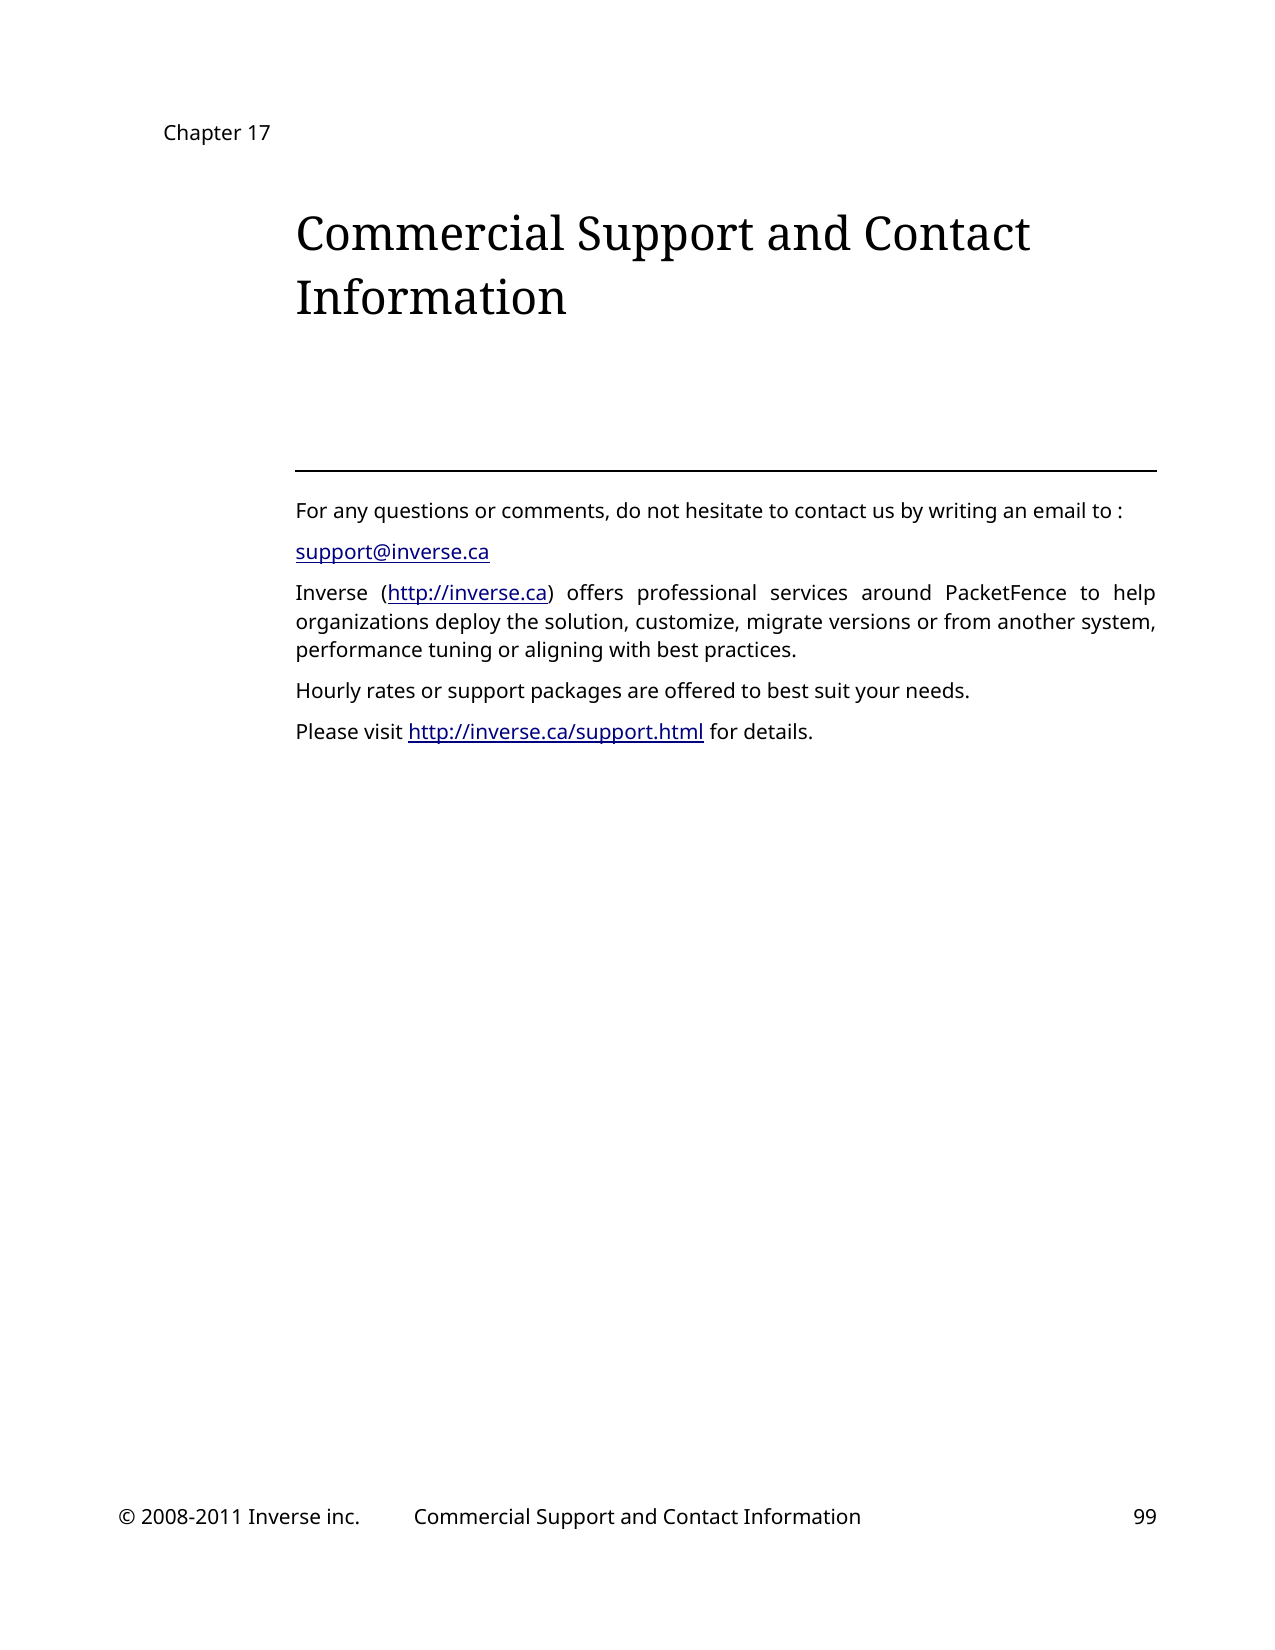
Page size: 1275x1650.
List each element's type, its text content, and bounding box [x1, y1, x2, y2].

text For any questions or comments, do not hesitate to contact us by writing an email to : [295, 497, 1157, 525]
text Inverse (http://inverse.ca) offers professional services around PacketFence to help organizations deploy the solution, customize, migrate versions or from another system, performance tuning or aligning with best practices. [295, 578, 1157, 664]
text support@inverse.ca [295, 537, 1157, 566]
subtitle Commercial Support and Contact Information [295, 201, 1157, 470]
text Hourly rates or support packages are offered to best suit your needs. [295, 676, 1157, 705]
text Please visit http://inverse.ca/support.html for details. [295, 717, 1157, 746]
